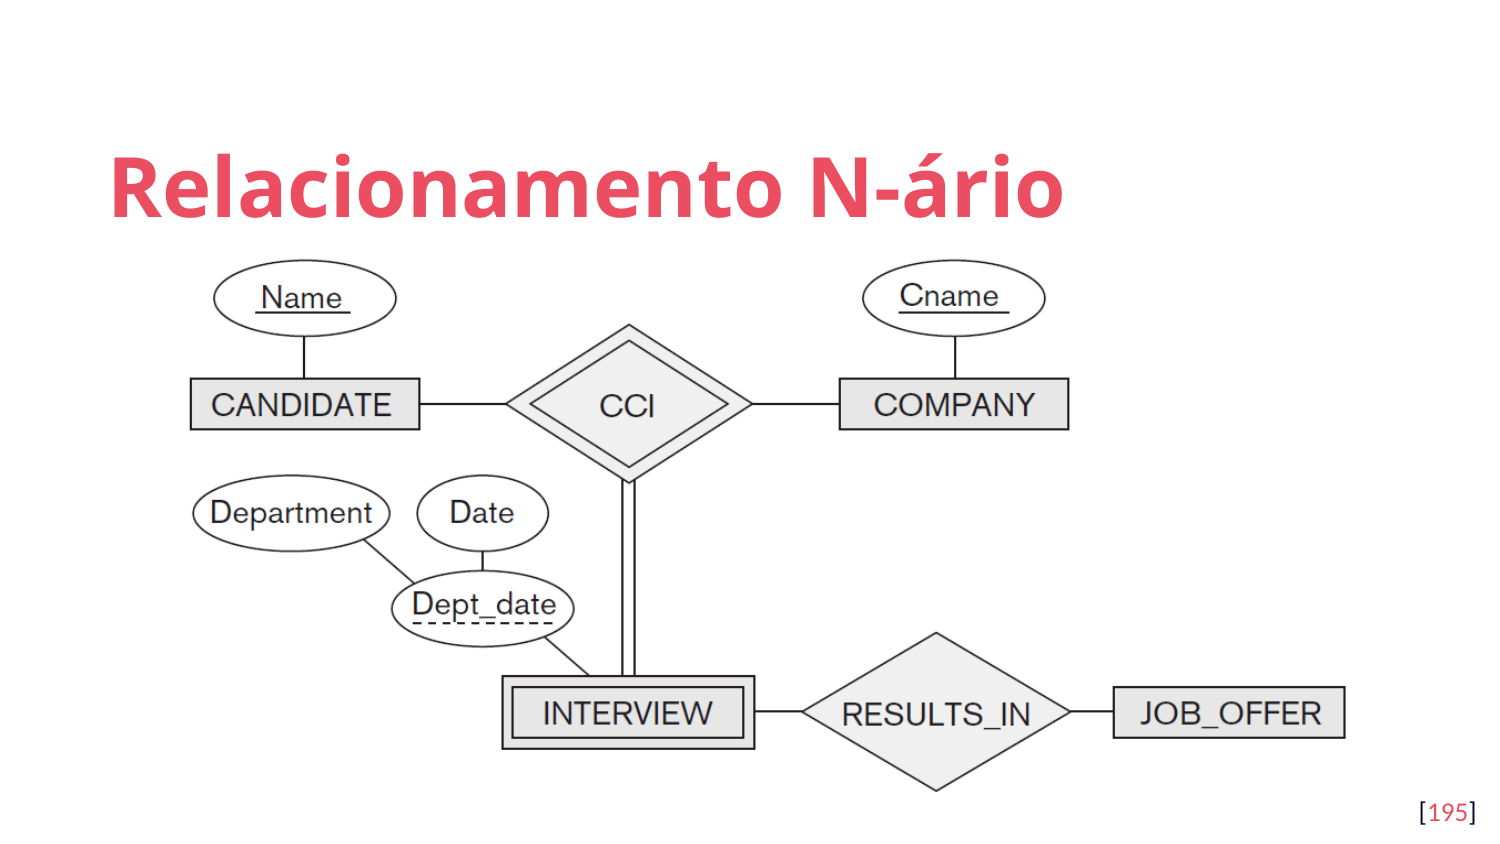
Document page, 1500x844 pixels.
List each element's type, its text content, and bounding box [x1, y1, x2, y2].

text_box Relacionamento N-ário [92, 104, 1408, 243]
slide_number [195] [1403, 779, 1494, 844]
picture [141, 230, 1359, 795]
